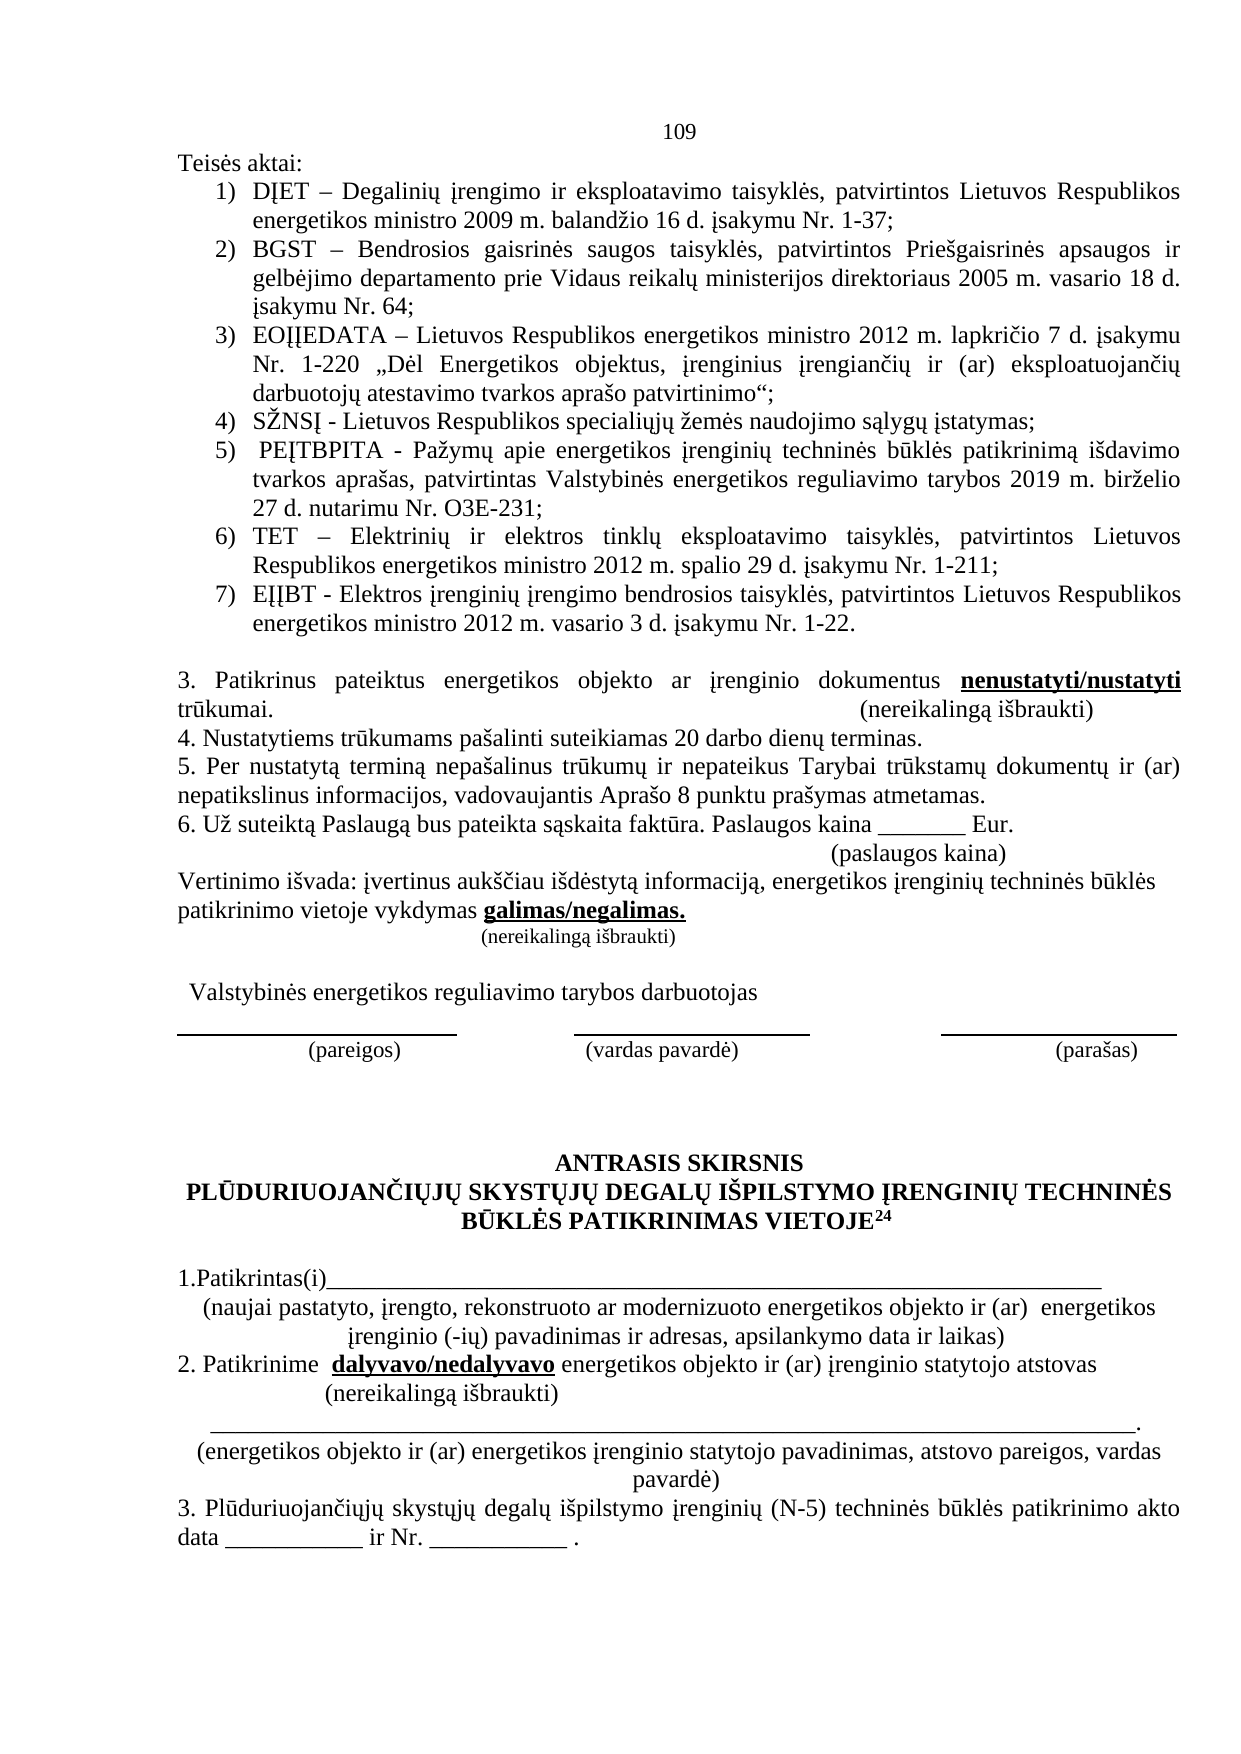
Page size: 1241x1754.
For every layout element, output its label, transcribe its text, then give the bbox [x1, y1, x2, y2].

text __________________________________________________________________________. [177, 1407, 1181, 1436]
text (nereikalingą išbraukti) [177, 924, 1181, 948]
table_cell (pareigos) [177, 1036, 457, 1062]
table_cell (parašas) [941, 1036, 1177, 1062]
table_cell [457, 1034, 574, 1062]
text 3) EOĮĮEDATA – Lietuvos Respublikos energetikos ministro 2012 m. lapkričio 7 d. įsakymu Nr. 1-220 „Dėl Energetikos objektus, įrenginius įrengiančių ir (ar) eksploatuojančių darbuotojų atestavimo tvarkos aprašo patvirtinimo“; [215, 320, 1181, 406]
text Vertinimo išvada: įvertinus aukščiau išdėstytą informaciją, energetikos įrenginių techninės būklės patikrinimo vietoje vykdymas galimas/negalimas. [177, 866, 1181, 924]
text 6) TET – Elektrinių ir elektros tinklų eksploatavimo taisyklės, patvirtintos Lietuvos Respublikos energetikos ministro 2012 m. spalio 29 d. įsakymu Nr. 1-211; [215, 521, 1181, 579]
text PLŪDURIUOJANČIŲJŲ SKYSTŲJŲ DEGALŲ IŠPILSTYMO ĮRENGINIŲ TECHNINĖS BŪKLĖS PATIKRINIMAS VIETOJE24 [177, 1177, 1181, 1234]
text 4. Nustatytiems trūkumams pašalinti suteikiamas 20 darbo dienų terminas. [177, 723, 1181, 751]
text 1.Patikrintas(i)______________________________________________________________ [177, 1263, 1181, 1292]
text 1) DĮET – Degalinių įrengimo ir eksploatavimo taisyklės, patvirtintos Lietuvos Respublikos energetikos ministro 2009 m. balandžio 16 d. įsakymu Nr. 1-37; [215, 176, 1181, 234]
text 2. Patikrinime dalyvavo/nedalyvavo energetikos objekto ir (ar) įrenginio statytojo atstovas [177, 1349, 1181, 1378]
text 7) EĮĮBT - Elektros įrenginių įrengimo bendrosios taisyklės, patvirtintos Lietuvos Respublikos energetikos ministro 2012 m. vasario 3 d. įsakymu Nr. 1-22. [215, 579, 1181, 636]
text 5. Per nustatytą terminą nepašalinus trūkumų ir nepateikus Tarybai trūkstamų dokumentų ir (ar) nepatikslinus informacijos, vadovaujantis Aprašo 8 punktu prašymas atmetamas. [177, 751, 1181, 809]
table_header Valstybinės energetikos reguliavimo tarybos darbuotojas [177, 948, 1177, 1034]
text (energetikos objekto ir (ar) energetikos įrenginio statytojo pavadinimas, atstovo pareigos, vardas pavardė) [177, 1436, 1181, 1493]
text Teisės aktai: [177, 148, 1181, 176]
text 3. Plūduriuojančiųjų skystųjų degalų išpilstymo įrenginių (N-5) techninės būklės patikrinimo akto data ___________ ir Nr. ___________ . [177, 1493, 1181, 1551]
text 2) BGST – Bendrosios gaisrinės saugos taisyklės, patvirtintos Priešgaisrinės apsaugos ir gelbėjimo departamento prie Vidaus reikalų ministerijos direktoriaus 2005 m. vasario 18 d. įsakymu Nr. 64; [215, 234, 1181, 320]
text (nereikalingą išbraukti) [312, 1378, 1181, 1407]
table_cell [810, 1034, 941, 1062]
text ANTRASIS SKIRSNIS [177, 1148, 1181, 1177]
text (naujai pastatyto, įrengto, rekonstruoto ar modernizuoto energetikos objekto ir (ar) energetikos įrenginio (-ių) pavadinimas ir adresas, apsilankymo data ir laikas) [177, 1292, 1181, 1349]
text 5) PEĮTBPITA - Pažymų apie energetikos įrenginių techninės būklės patikrinimą išdavimo tvarkos aprašas, patvirtintas Valstybinės energetikos reguliavimo tarybos 2019 m. birželio 27 d. nutarimu Nr. O3E-231; [215, 435, 1181, 521]
table_cell (vardas pavardė) [574, 1036, 810, 1062]
text 6. Už suteiktą Paslaugą bus pateikta sąskaita faktūra. Paslaugos kaina _______ Eur. (paslaugos kaina) [177, 809, 1181, 866]
text 4) SŽNSĮ - Lietuvos Respublikos specialiųjų žemės naudojimo sąlygų įstatymas; [215, 406, 1181, 435]
text 3. Patikrinus pateiktus energetikos objekto ar įrenginio dokumentus nenustatyti/nustatyti trūkumai. (nereikalingą išbraukti) [177, 665, 1181, 723]
